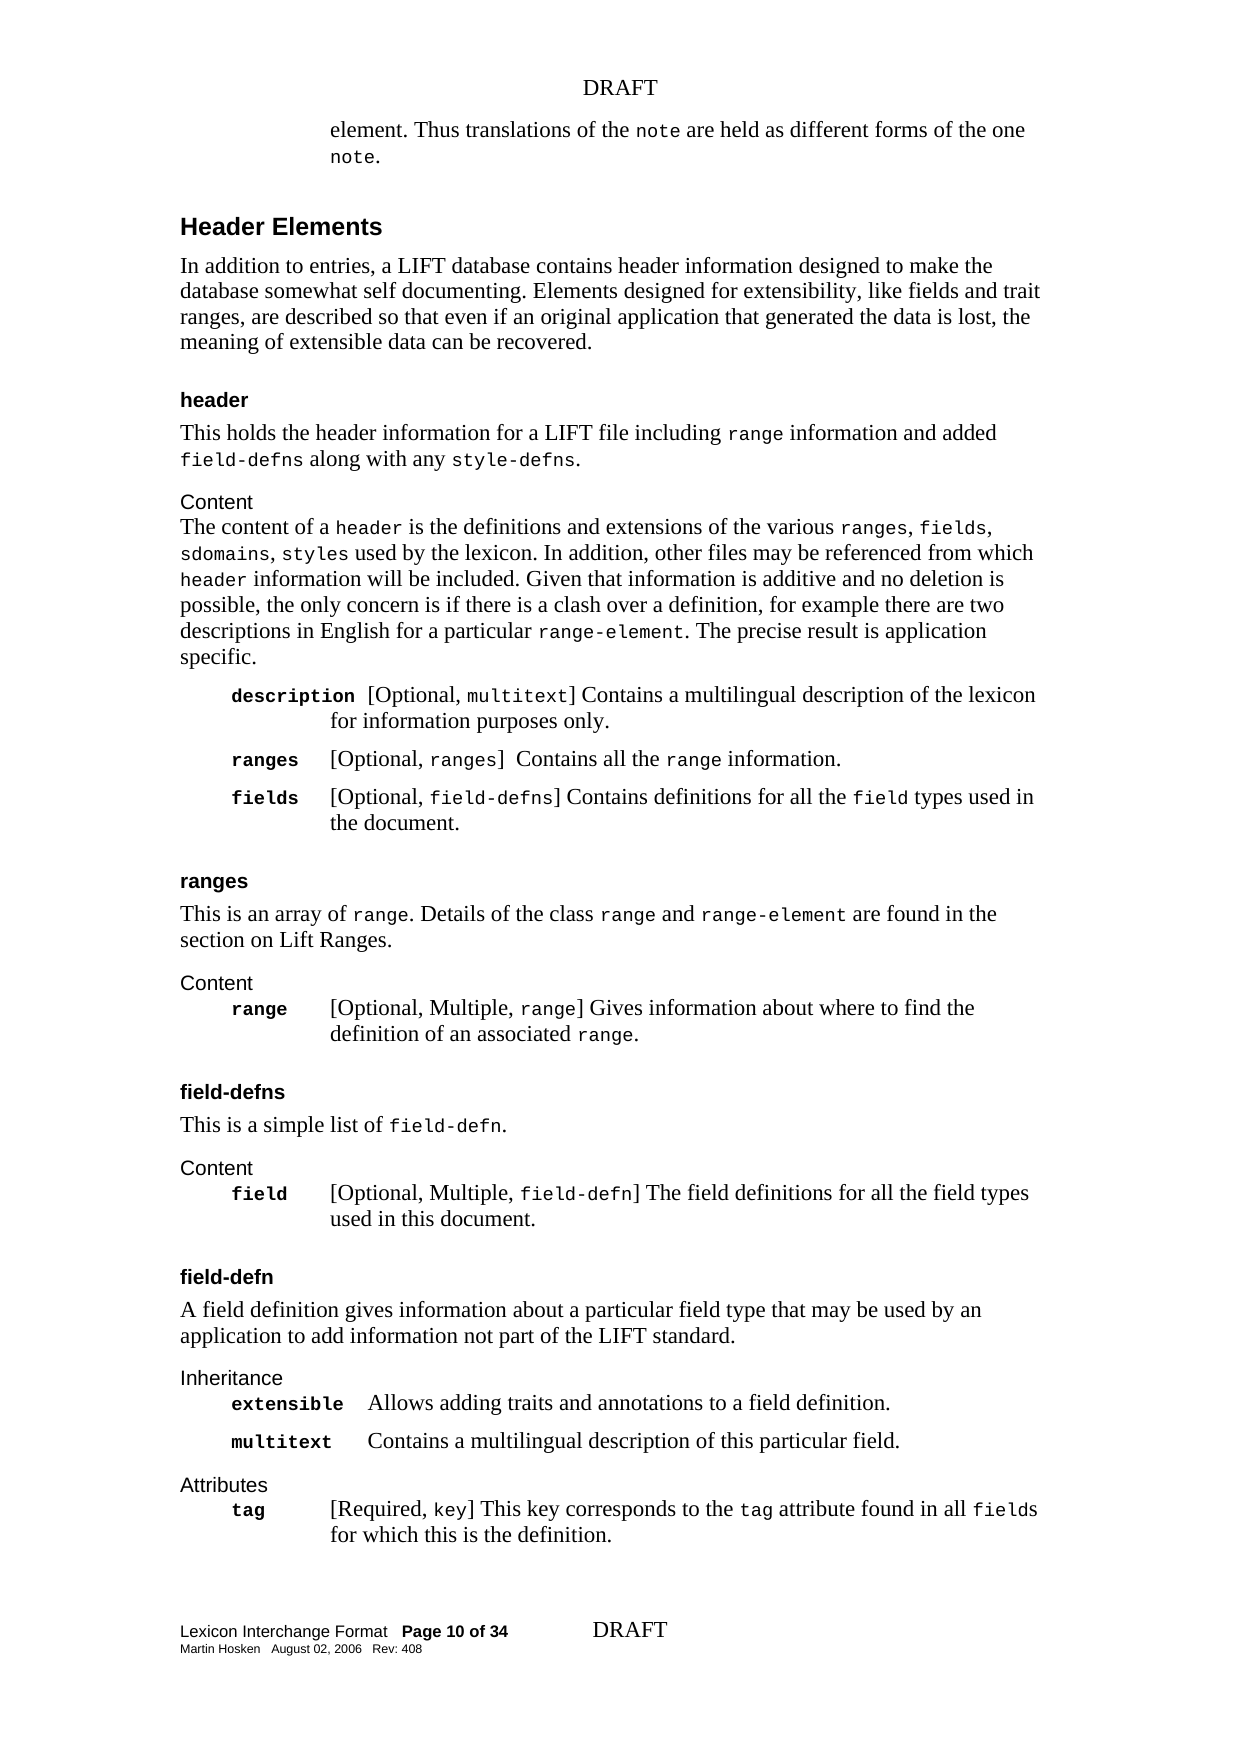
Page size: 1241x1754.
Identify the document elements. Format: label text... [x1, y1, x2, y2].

subtitle Header Elements [180, 213, 1061, 241]
subtitle field-defns [180, 1080, 1061, 1103]
text multitext Contains a multilingual description of this particular field. [231, 1428, 1061, 1454]
subtitle ranges [180, 869, 1061, 892]
text A field definition gives information about a particular field type that may be used by an application to add information not part of the LIFT standard. [180, 1297, 1061, 1348]
text range [Optional, Multiple, range] Gives information about where to find the definition of an associated range. [231, 994, 1061, 1047]
subtitle header [180, 388, 1061, 411]
subtitle Content [180, 1157, 1061, 1180]
text The content of a header is the definitions and extensions of the various ranges, fields, sdomains, styles used by the lexicon. In addition, other files may be referenced from which header information will be included. Given that information is additive and no deletion is possible, the only concern is if there is a clash over a definition, for example there are two descriptions in English for a particular range-element. The precise result is application specific. [180, 514, 1061, 669]
text fields [Optional, field-defns] Contains definitions for all the field types used in the document. [231, 784, 1061, 836]
text ranges [Optional, ranges] Contains all the range information. [231, 746, 1061, 772]
subtitle Inheritance [180, 1367, 1061, 1390]
text field [Optional, Multiple, field-defn] The field definitions for all the field types used in this document. [231, 1180, 1061, 1232]
text description [Optional, multitext] Contains a multilingual description of the lexicon for information purposes only. [231, 682, 1061, 733]
text tag [Required, key] This key corresponds to the tag attribute found in all fields for which this is the definition. [231, 1496, 1061, 1548]
text This holds the header information for a LIFT file including range information and added field-defns along with any style-defns. [180, 420, 1061, 472]
subtitle Content [180, 491, 1061, 514]
subtitle Attributes [180, 1473, 1061, 1496]
text element. Thus translations of the note are held as different forms of the one note. [231, 117, 1061, 169]
text In addition to entries, a LIFT database contains header information designed to make the database somewhat self documenting. Elements designed for extensibility, like fields and trait ranges, are described so that even if an original application that generated the data is lost, the meaning of extensible data can be recovered. [180, 253, 1061, 354]
text extensible Allows adding traits and annotations to a field definition. [231, 1390, 1061, 1416]
text This is a simple list of field-defn. [180, 1112, 1061, 1138]
subtitle Content [180, 971, 1061, 994]
text This is an array of range. Details of the class range and range-element are found in the section on Lift Ranges. [180, 901, 1061, 953]
subtitle field-defn [180, 1265, 1061, 1288]
